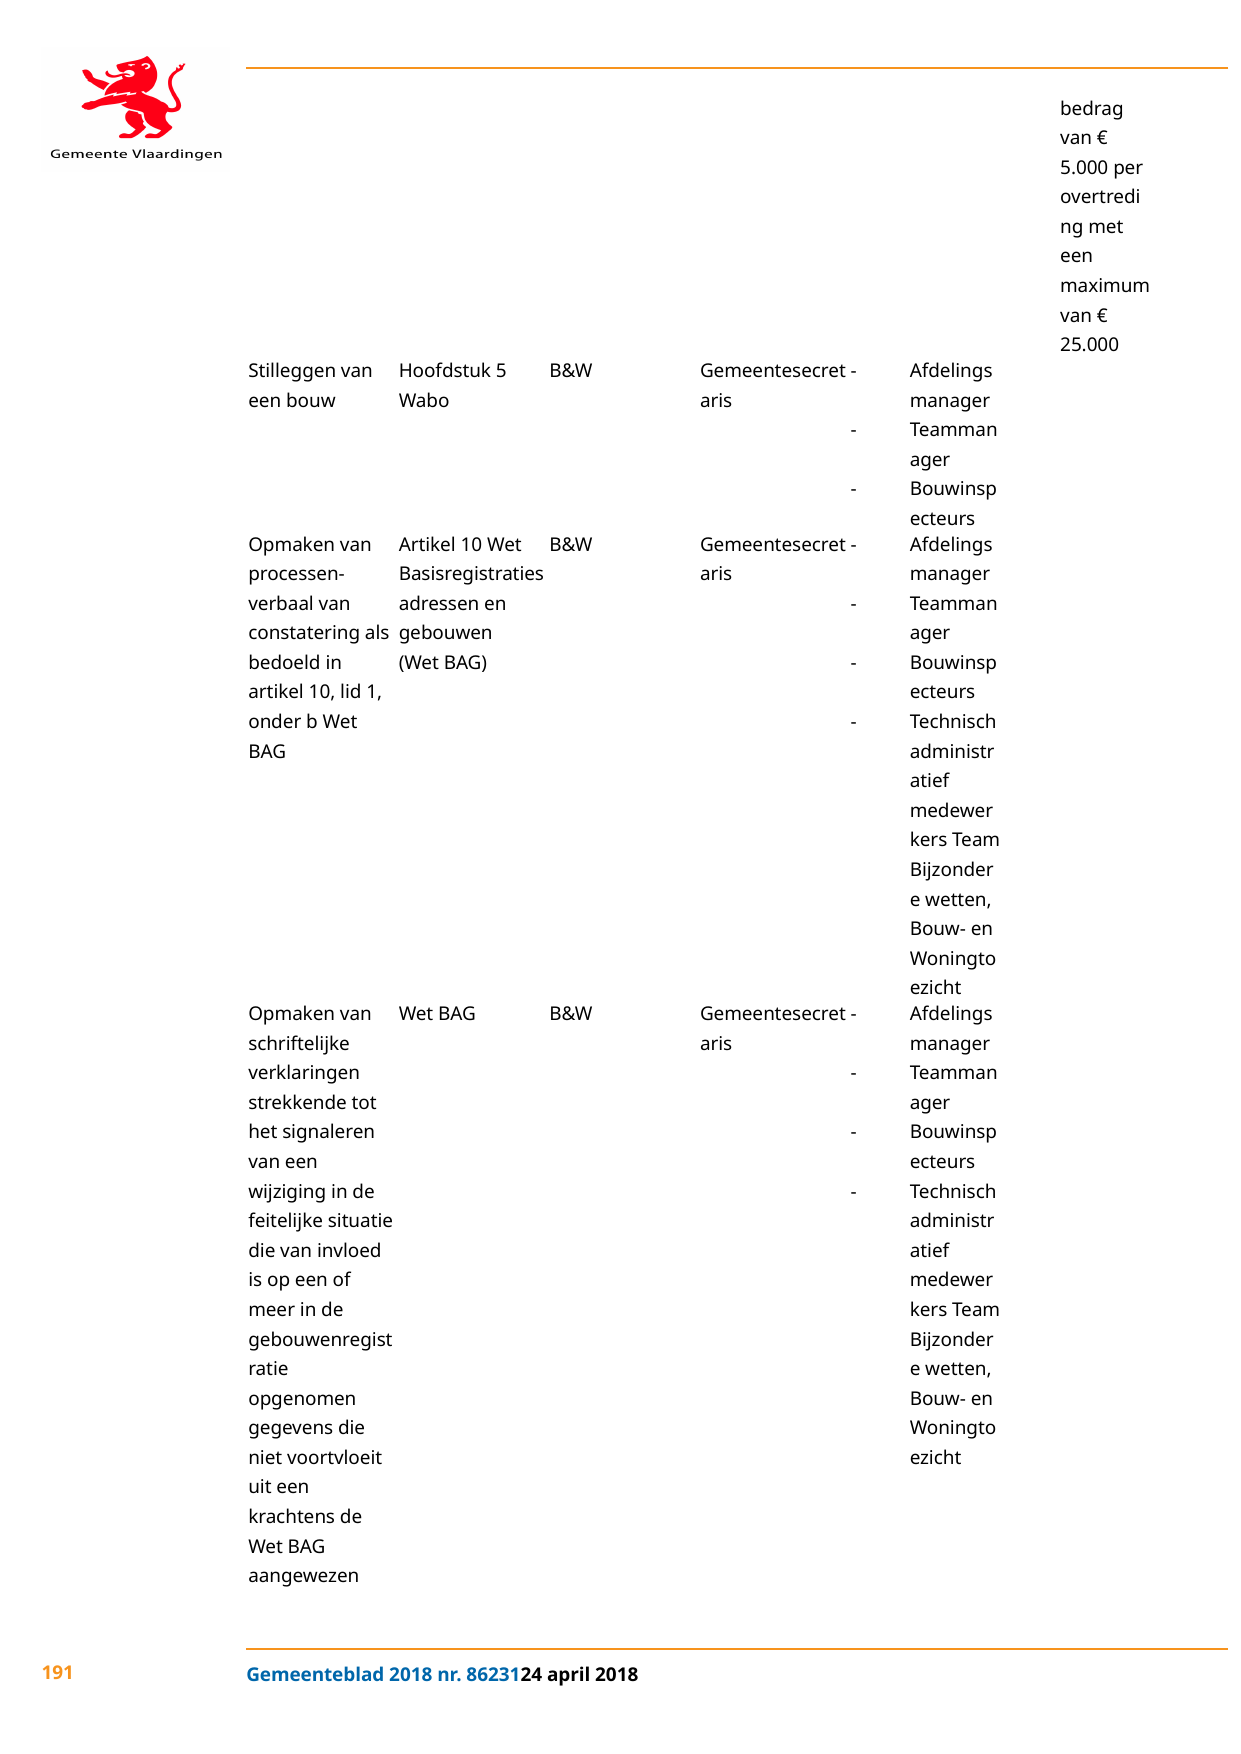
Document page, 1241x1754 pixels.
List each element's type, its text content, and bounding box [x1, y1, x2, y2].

table_cell Gemeentesecretaris [700, 357, 850, 531]
table_cell [248, 95, 398, 357]
table_cell Opmaken van processen-verbaal van constatering als bedoeld in artikel 10, lid 1, onder b Wet BAG [248, 531, 398, 1000]
table_cell bedrag van € 5.000 per overtreding met een maximum van € 25.000 [1001, 95, 1152, 357]
table_cell [399, 95, 549, 357]
table_cell Hoofdstuk 5 Wabo [399, 357, 549, 531]
table_cell Afdelingsmanager Teammanager Bouwinspecteurs Technisch administratief medewerkers Team Bijzondere wetten, Bouw- en Woningtoezicht [850, 531, 1001, 1000]
table_cell [1001, 531, 1152, 1000]
table_cell B&W [549, 357, 700, 531]
table_cell [850, 95, 1001, 357]
table_cell [700, 95, 850, 357]
table_cell B&W [549, 1000, 700, 1588]
table_cell Opmaken van schriftelijke verklaringen strekkende tot het signaleren van een wijziging in de feitelijke situatie die van invloed is op een of meer in de gebouwenregistratie opgenomen gegevens die niet voortvloeit uit een krachtens de Wet BAG aangewezen [248, 1000, 398, 1588]
table_cell Artikel 10 Wet Basisregistraties adressen en gebouwen (Wet BAG) [399, 531, 549, 1000]
table_cell Afdelingsmanager Teammanager Bouwinspecteurs [850, 357, 1001, 531]
table_cell Afdelingsmanager Teammanager Bouwinspecteurs Technisch administratief medewerkers Team Bijzondere wetten, Bouw- en Woningtoezicht [850, 1000, 1001, 1588]
table_cell [1001, 1000, 1152, 1588]
table_cell [549, 95, 700, 357]
table_cell Stilleggen van een bouw [248, 357, 398, 531]
table_cell Wet BAG [399, 1000, 549, 1588]
table_cell [1001, 357, 1152, 531]
picture [41, 47, 231, 172]
table_cell Gemeentesecretaris [700, 531, 850, 1000]
table_cell Gemeentesecretaris [700, 1000, 850, 1588]
table_cell B&W [549, 531, 700, 1000]
